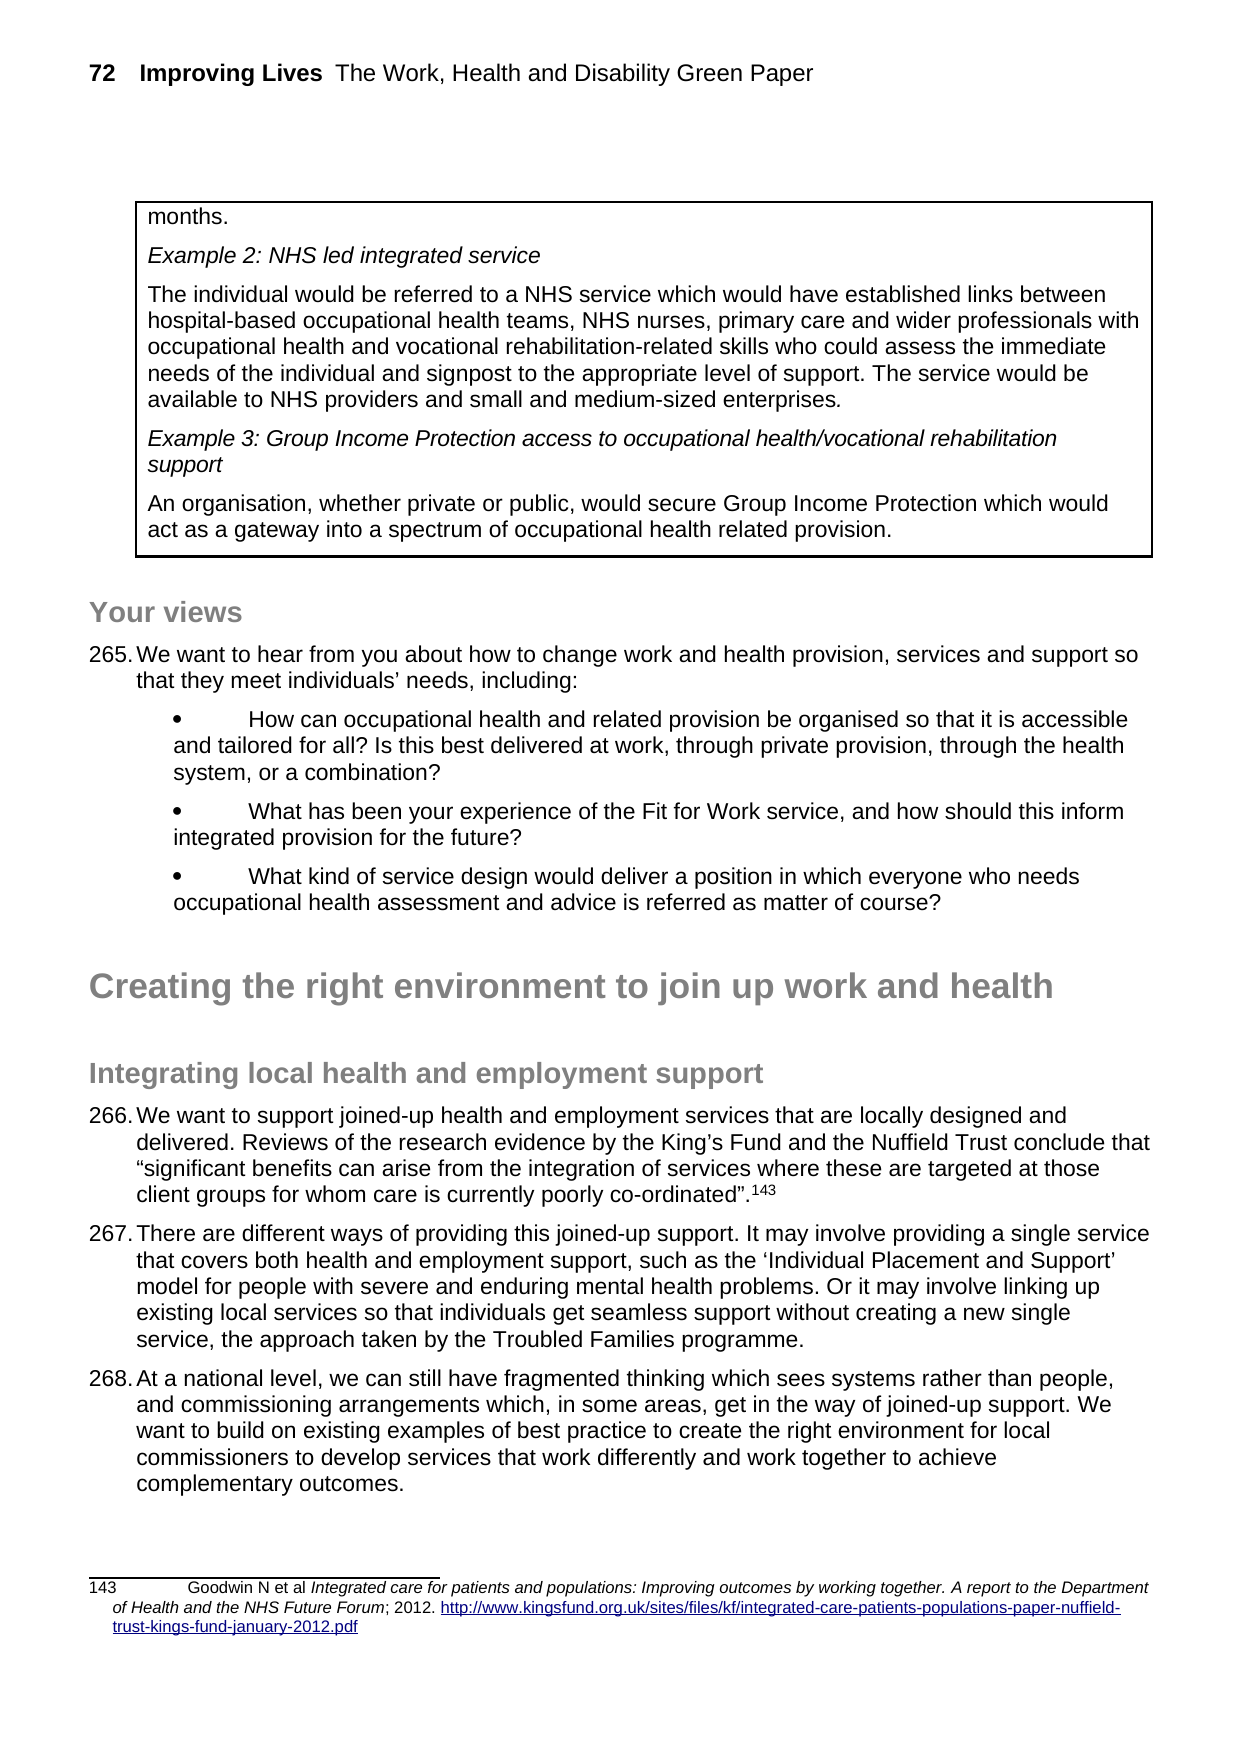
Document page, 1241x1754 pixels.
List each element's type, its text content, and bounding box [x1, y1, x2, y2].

list How can occupational health and related provision be organised so that it is accessible and tailored for all? Is this best delivered at work, through private provision, through the health system, or a combination? [173, 706, 1152, 785]
list We want to hear from you about how to change work and health provision, services and support so that they meet individuals’ needs, including: [89, 641, 1152, 694]
list What has been your experience of the Fit for Work service, and how should this inform integrated provision for the future? [173, 798, 1152, 850]
list At a national level, we can still have fragmented thinking which sees systems rather than people, and commissioning arrangements which, in some areas, get in the way of joined-up support. We want to build on existing examples of best practice to create the right environment for local commissioners to develop services that work differently and work together to achieve complementary outcomes. [89, 1364, 1152, 1496]
list Goodwin N et al Integrated care for patients and populations: Improving outcomes by working together. A report to the Department of Health and the NHS Future Forum; 2012. http://www.kingsfund.org.uk/sites/files/kf/integrated-care-patients-populations-paper-nuffield-trust-kings-fund-january-2012.pdf [89, 1578, 1152, 1636]
list We want to support joined-up health and employment services that are locally designed and delivered. Reviews of the research evidence by the King’s Fund and the Nuffield Trust conclude that “significant benefits can arise from the integration of services where these are targeted at those client groups for whom care is currently poorly co-ordinated”. [89, 1102, 1152, 1208]
subtitle Creating the right environment to join up work and health [89, 966, 1152, 1006]
table_header months. Example 2: NHS led integrated service The individual would be referred to a NHS service which would have established links between hospital-based occupational health teams, NHS nurses, primary care and wider professionals with occupational health and vocational rehabilitation-related skills who could assess the immediate needs of the individual and signpost to the appropriate level of support. The service would be available to NHS providers and small and medium-sized enterprises. Example 3: Group Income Protection access to occupational health/vocational rehabilitation support An organisation, whether private or public, would secure Group Income Protection which would act as a gateway into a spectrum of occupational health related provision. [137, 203, 1151, 555]
list What kind of service design would deliver a position in which everyone who needs occupational health assessment and advice is referred as matter of course? [173, 863, 1152, 916]
subtitle Your views [89, 595, 1152, 628]
list There are different ways of providing this joined-up support. It may involve providing a single service that covers both health and employment support, such as the ‘Individual Placement and Support’ model for people with severe and enduring mental health problems. Or it may involve linking up existing local services so that individuals get seamless support without creating a new single service, the approach taken by the Troubled Families programme. [89, 1220, 1152, 1352]
subtitle Integrating local health and employment support [89, 1056, 1152, 1090]
